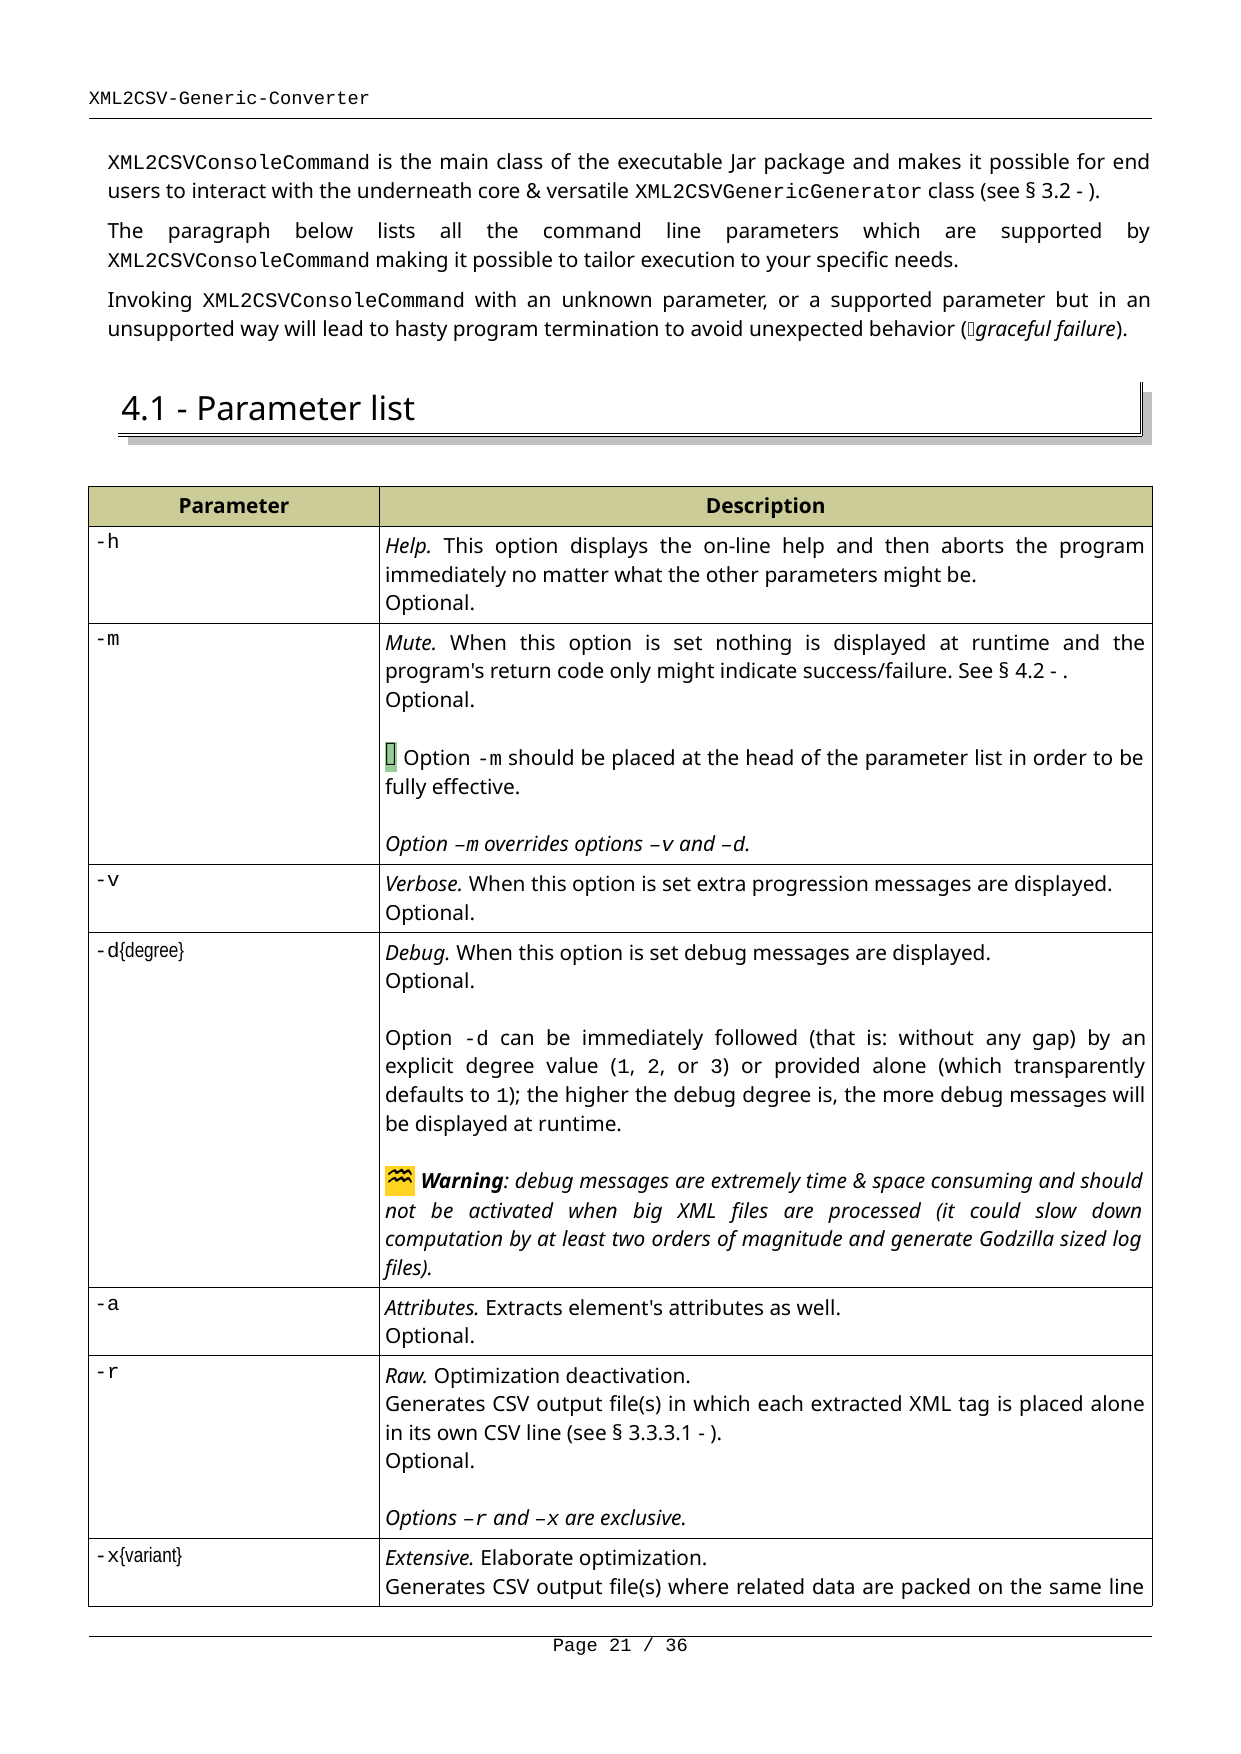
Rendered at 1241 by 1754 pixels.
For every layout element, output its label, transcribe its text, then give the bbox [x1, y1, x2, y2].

table_cell Debug. When this option is set debug messages are displayed. Optional. Option -d can be immediately followed (that is: without any gap) by an explicit degree value (1, 2, or 3) or provided alone (which transparently defaults to 1); the higher the debug degree is, the more debug messages will be displayed at runtime. h Warning: debug messages are extremely time & space consuming and should not be activated when big XML files are processed (it could slow down computation by at least two orders of magnitude and generate Godzilla sized log files). [380, 933, 1152, 1287]
table_cell Mute. When this option is set nothing is displayed at runtime and the program's return code only might indicate success/failure. See § 4.2 - . Optional. P Option -m should be placed at the head of the parameter list in order to be fully effective. Option –m overrides options –v and –d. [380, 624, 1152, 863]
table_cell Help. This option displays the on-line help and then aborts the program immediately no matter what the other parameters might be. Optional. [380, 527, 1152, 622]
table_cell -m [89, 624, 379, 863]
table_cell -x{variant} [89, 1539, 379, 1606]
table_cell -d{degree} [89, 933, 379, 1287]
table_cell -r [89, 1356, 379, 1538]
table_cell -a [89, 1288, 379, 1355]
table_cell Raw. Optimization deactivation. Generates CSV output file(s) in which each extracted XML tag is placed alone in its own CSV line (see § 3.3.3.1 - ). Optional. Options –r and –x are exclusive. [380, 1356, 1152, 1538]
table_cell -h [89, 527, 379, 622]
table_cell Attributes. Extracts element's attributes as well. Optional. [380, 1288, 1152, 1355]
text XML2CSVConsoleCommand is the main class of the executable Jar package and makes it possible for end users to interact with the underneath core & versatile XML2CSVGenericGenerator class (see § 3.2 - ). [107, 147, 1152, 204]
subtitle Parameter list [118, 382, 1140, 433]
table_header Parameter [89, 487, 379, 526]
table_cell Verbose. When this option is set extra progression messages are displayed. Optional. [380, 865, 1152, 932]
text The paragraph below lists all the command line parameters which are supported by XML2CSVConsoleCommand making it possible to tailor execution to your specific needs. [107, 216, 1152, 273]
table_cell Extensive. Elaborate optimization. Generates CSV output file(s) where related data are packed on the same line [380, 1539, 1152, 1606]
text Invoking XML2CSVConsoleCommand with an unknown parameter, or a supported parameter but in an unsupported way will lead to hasty program termination to avoid unexpected behavior (_graceful failure). [107, 285, 1152, 342]
table_cell -v [89, 865, 379, 932]
table_header Description [380, 487, 1152, 526]
